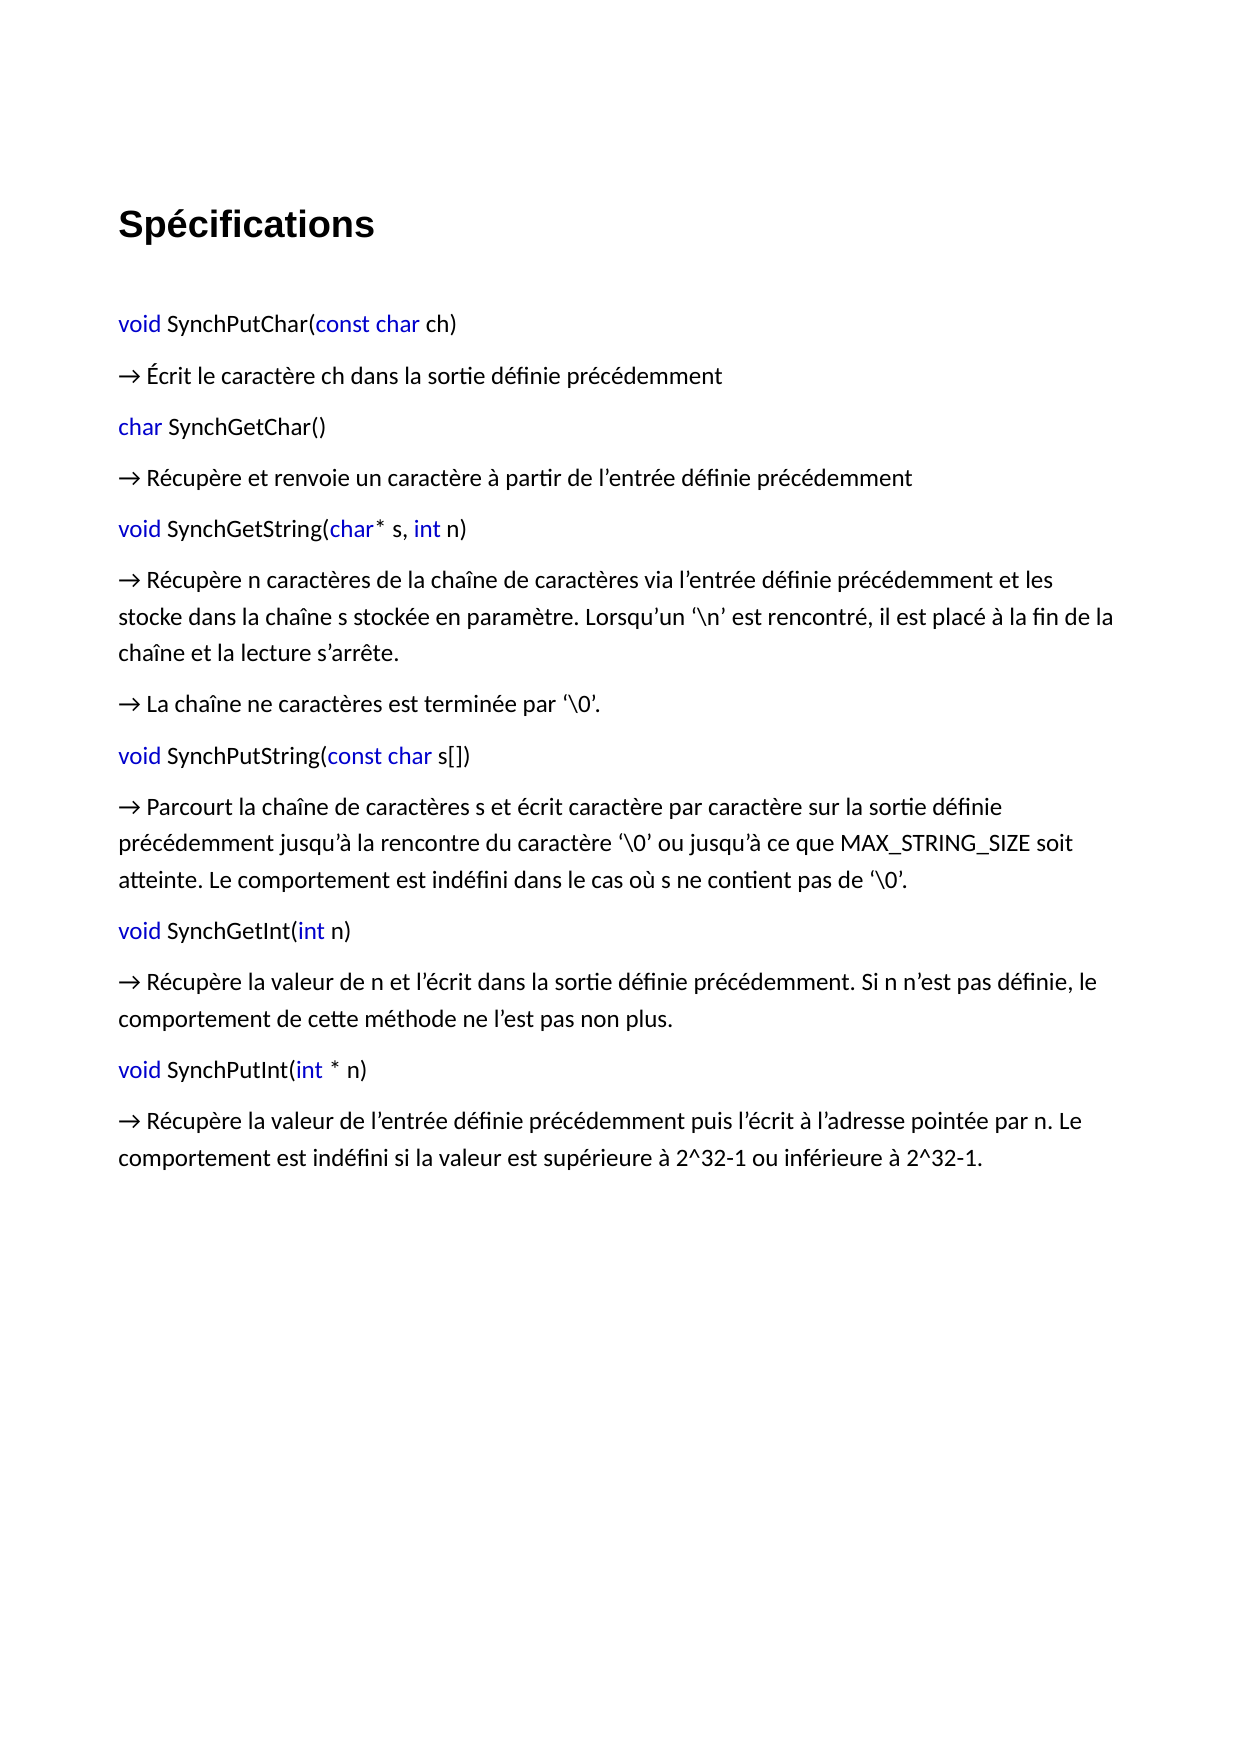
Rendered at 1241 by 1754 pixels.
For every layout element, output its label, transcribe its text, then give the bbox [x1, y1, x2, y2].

text void SynchPutInt(int * n) [118, 1054, 1122, 1084]
text void SynchGetInt(int n) [118, 915, 1122, 946]
text → Récupère la valeur de n et l’écrit dans la sortie définie précédemment. Si n n’est pas définie, le comportement de cette méthode ne l’est pas non plus. [118, 966, 1122, 1033]
text char SynchGetChar() [118, 411, 1122, 441]
subtitle Spécifications [118, 201, 1122, 245]
text → La chaîne ne caractères est terminée par ‘\0’. [118, 689, 1122, 719]
text void SynchGetString(char* s, int n) [118, 513, 1122, 544]
text void SynchPutChar(const char ch) [118, 309, 1122, 339]
text → Parcourt la chaîne de caractères s et écrit caractère par caractère sur la sortie définie précédemment jusqu’à la rencontre du caractère ‘\0’ ou jusqu’à ce que MAX_STRING_SIZE soit atteinte. Le comportement est indéfini dans le cas où s ne contient pas de ‘\0’. [118, 791, 1122, 894]
text void SynchPutString(const char s[]) [118, 740, 1122, 770]
text → Écrit le caractère ch dans la sortie définie précédemment [118, 360, 1122, 390]
text → Récupère et renvoie un caractère à partir de l’entrée définie précédemment [118, 462, 1122, 493]
text → Récupère n caractères de la chaîne de caractères via l’entrée définie précédemment et les stocke dans la chaîne s stockée en paramètre. Lorsqu’un ‘\n’ est rencontré, il est placé à la fin de la chaîne et la lecture s’arrête. [118, 564, 1122, 668]
text → Récupère la valeur de l’entrée définie précédemment puis l’écrit à l’adresse pointée par n. Le comportement est indéfini si la valeur est supérieure à 2^32-1 ou inférieure à 2^32-1. [118, 1105, 1122, 1172]
